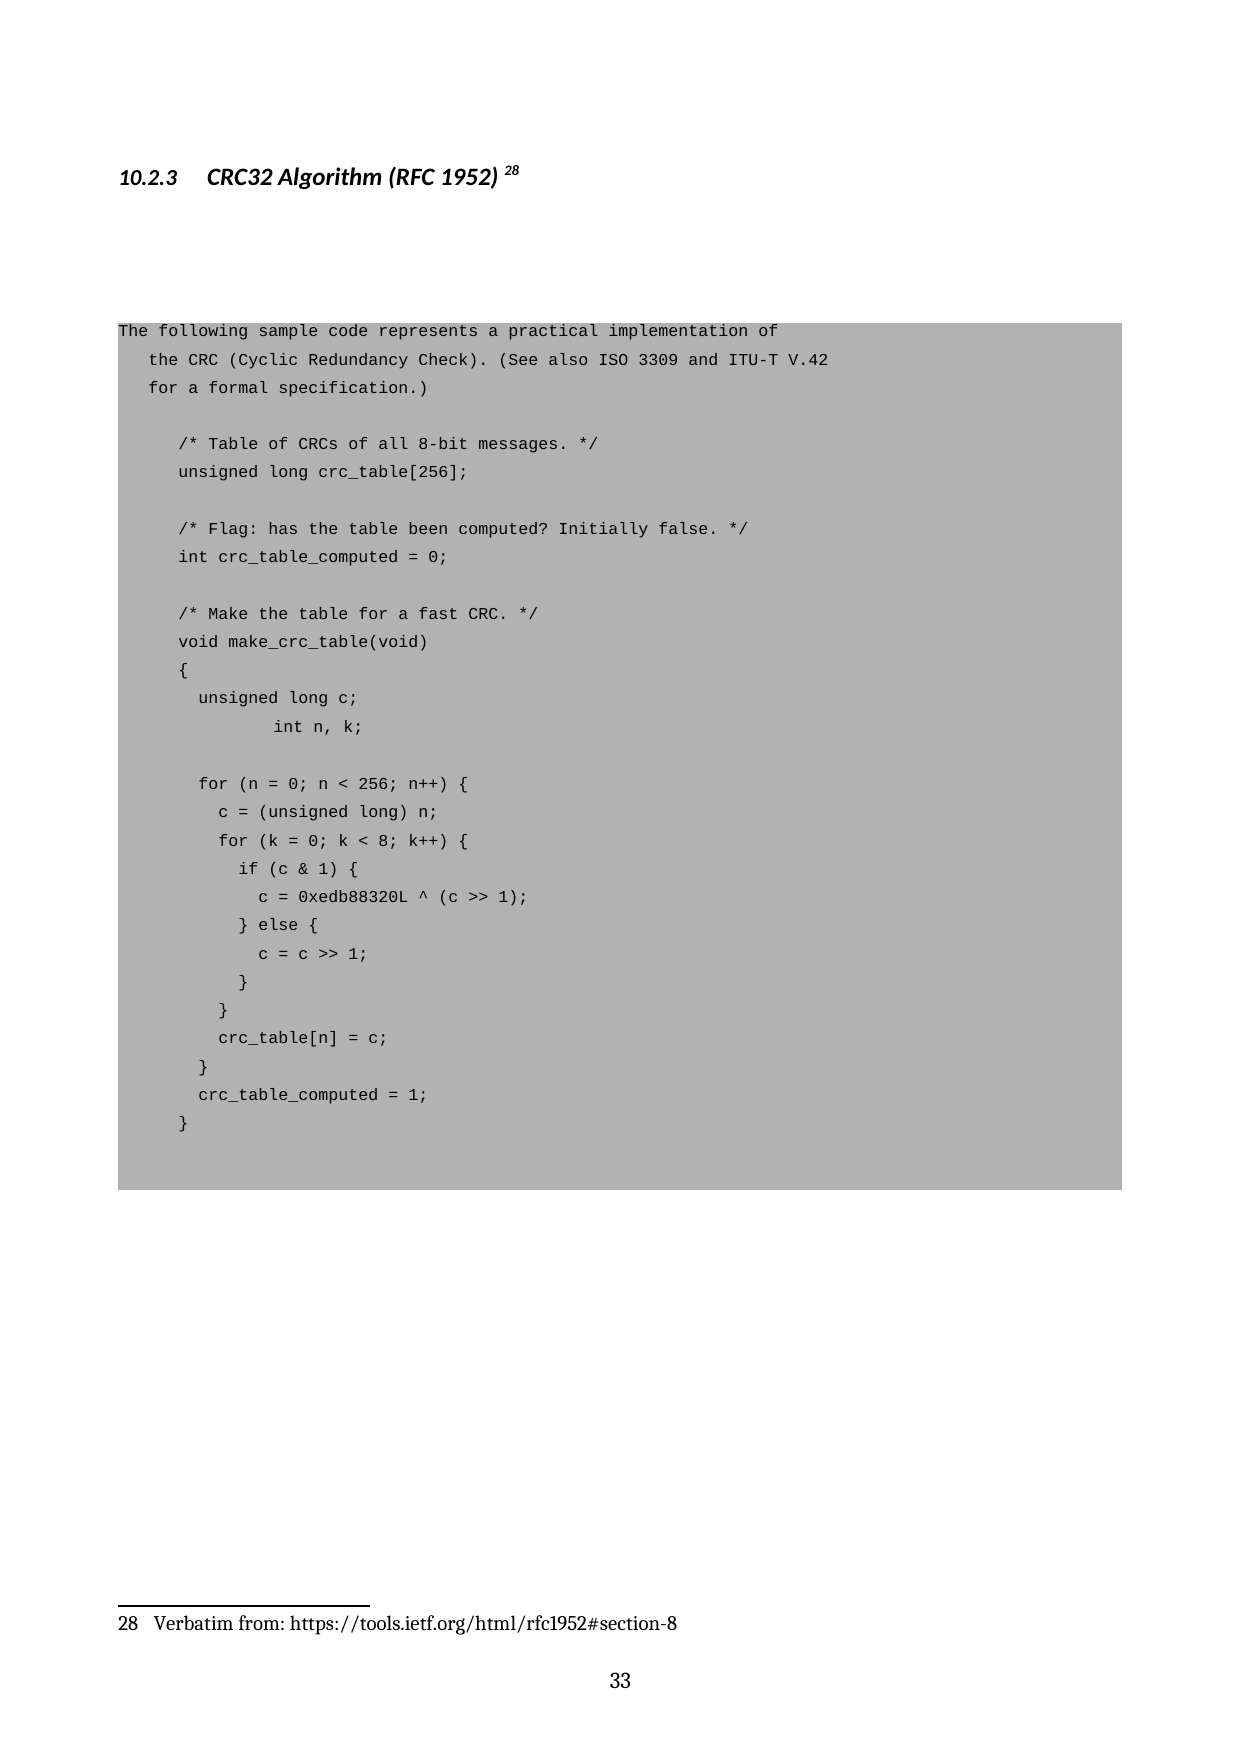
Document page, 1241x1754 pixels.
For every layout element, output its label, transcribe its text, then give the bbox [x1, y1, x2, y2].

text for (n = 0; n < 256; n++) { [118, 776, 1122, 795]
text /* Flag: has the table been computed? Initially false. */ [118, 521, 1122, 539]
text The following sample code represents a practical implementation of [118, 323, 1122, 342]
text } [118, 1058, 1122, 1077]
text crc_table_computed = 1; [118, 1086, 1122, 1105]
text for (k = 0; k < 8; k++) { [118, 832, 1122, 851]
text c = 0xedb88320L ^ (c >> 1); [118, 889, 1122, 908]
text c = (unsigned long) n; [118, 804, 1122, 823]
text { [118, 662, 1122, 681]
text void make_crc_table(void) [118, 633, 1122, 652]
text int crc_table_computed = 0; [118, 549, 1122, 568]
text } [118, 1002, 1122, 1021]
text unsigned long c; int n, k; [118, 690, 1122, 737]
subtitle CRC32 Algorithm (RFC 1952) [118, 161, 1122, 191]
text /* Make the table for a fast CRC. */ [118, 605, 1122, 624]
text crc_table[n] = c; [118, 1030, 1122, 1049]
text unsigned long crc_table[256]; [118, 464, 1122, 483]
list Verbatim from: https://tools.ietf.org/html/rfc1952#section-8 [118, 1612, 1122, 1636]
text the CRC (Cyclic Redundancy Check). (See also ISO 3309 and ITU-T V.42 [118, 351, 1122, 370]
text } [118, 973, 1122, 992]
text if (c & 1) { [118, 861, 1122, 879]
text c = c >> 1; [118, 945, 1122, 964]
text /* Table of CRCs of all 8-bit messages. */ [118, 436, 1122, 455]
text for a formal specification.) [118, 379, 1122, 398]
text } else { [118, 917, 1122, 936]
text } [118, 1114, 1122, 1133]
